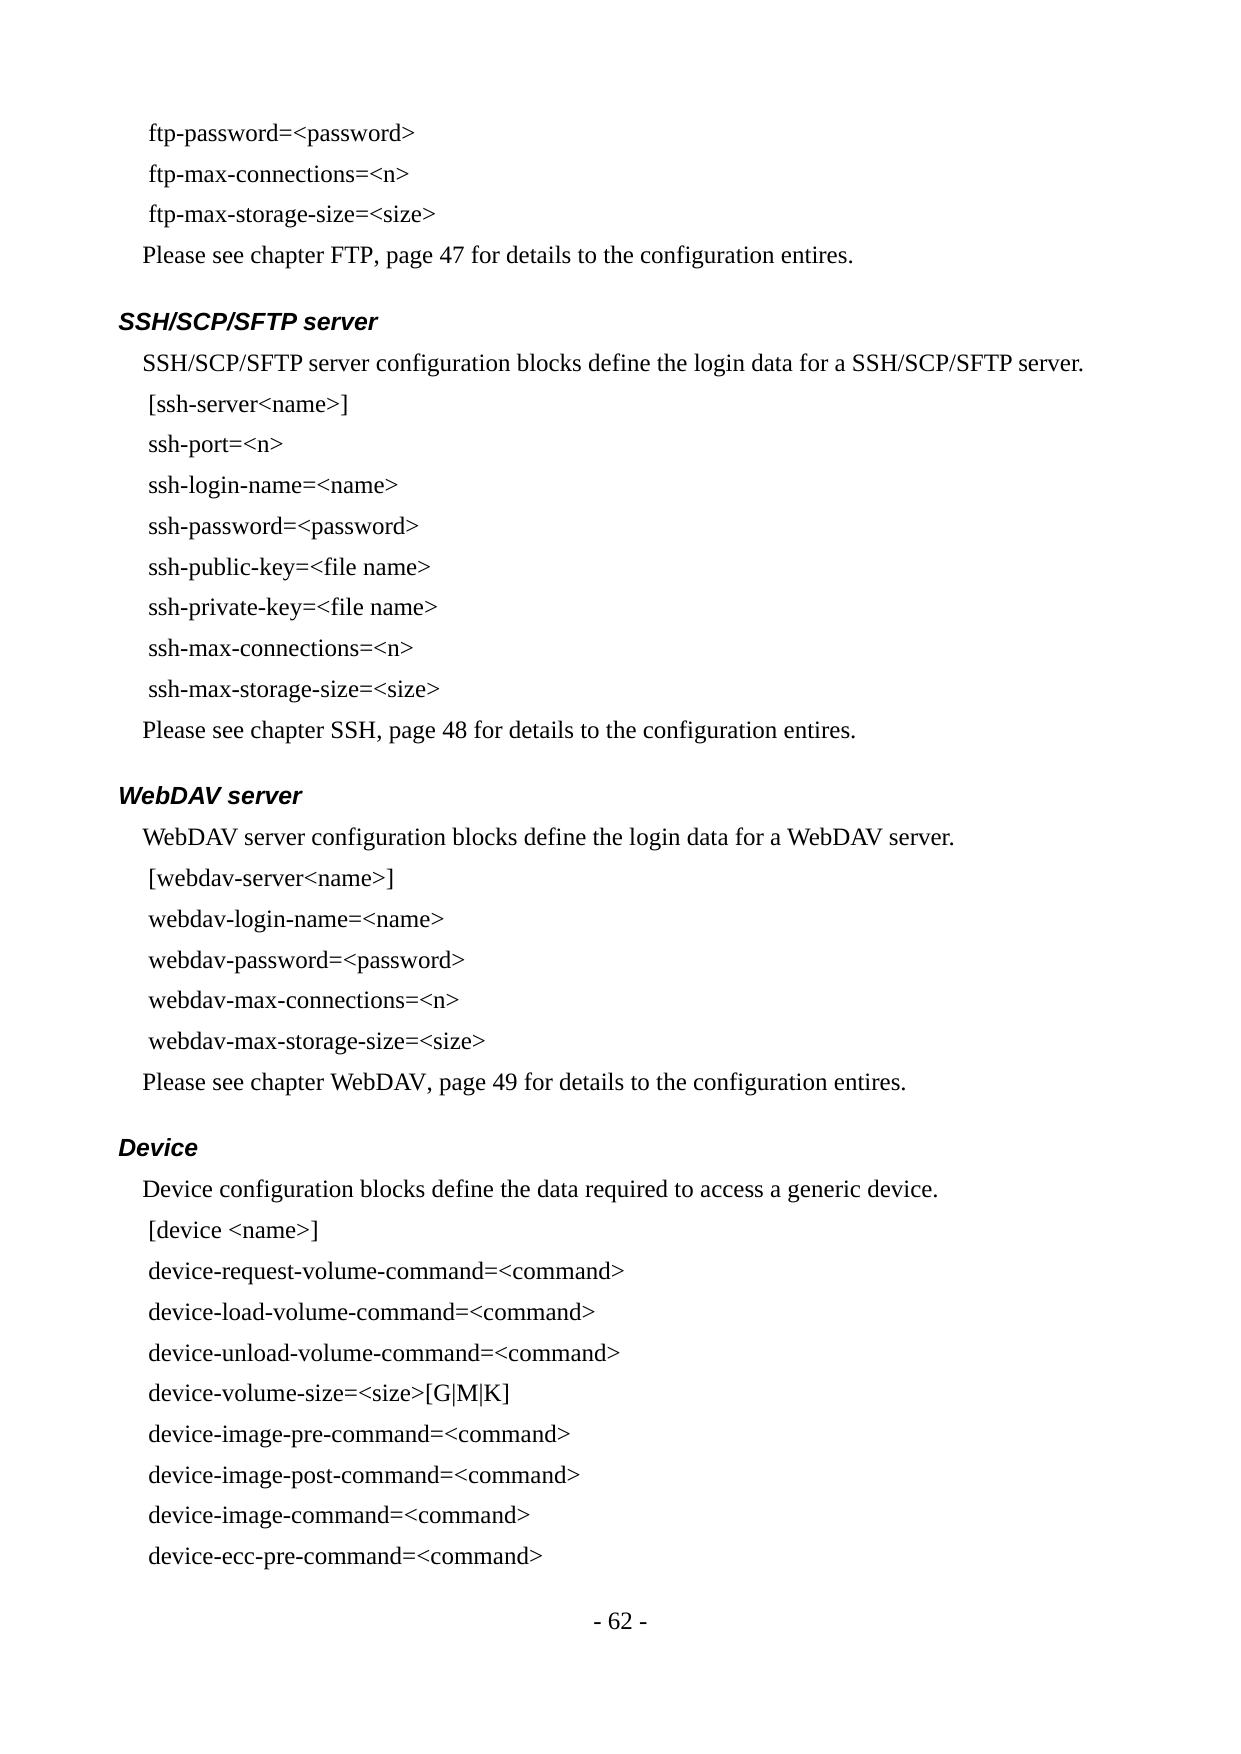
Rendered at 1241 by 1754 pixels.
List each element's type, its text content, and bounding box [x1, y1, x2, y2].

text WebDAV server configuration blocks define the login data for a WebDAV server. [118, 822, 1122, 851]
text device-ecc-pre-command=<command> [148, 1541, 1122, 1570]
text ftp-max-storage-size=<size> [148, 199, 1122, 228]
text ssh-public-key=<file name> [148, 552, 1122, 581]
text webdav-max-storage-size=<size> [148, 1026, 1122, 1055]
text ssh-login-name=<name> [148, 470, 1122, 499]
text device-load-volume-command=<command> [148, 1297, 1122, 1326]
text Device configuration blocks define the data required to access a generic device. [118, 1174, 1122, 1203]
text webdav-login-name=<name> [148, 904, 1122, 933]
text device-image-command=<command> [148, 1501, 1122, 1529]
text ssh-private-key=<file name> [148, 592, 1122, 621]
text Please see chapter FTP, page 47 for details to the configuration entires. [118, 240, 1122, 269]
text ssh-port=<n> [148, 429, 1122, 458]
text Please see chapter SSH, page 48 for details to the configuration entires. [118, 715, 1122, 743]
text ssh-max-connections=<n> [148, 633, 1122, 662]
text device-unload-volume-command=<command> [148, 1338, 1122, 1366]
text [webdav-server<name>] [148, 863, 1122, 892]
text webdav-password=<password> [148, 945, 1122, 973]
text device-image-post-command=<command> [148, 1460, 1122, 1488]
text ftp-max-connections=<n> [148, 159, 1122, 188]
text device-volume-size=<size>[G|M|K] [148, 1378, 1122, 1407]
text webdav-max-connections=<n> [148, 985, 1122, 1014]
subtitle WebDAV server [118, 781, 1122, 809]
subtitle SSH/SCP/SFTP server [118, 307, 1122, 335]
text SSH/SCP/SFTP server configuration blocks define the login data for a SSH/SCP/SFTP server. [118, 348, 1122, 376]
subtitle Device [118, 1133, 1122, 1162]
text [device <name>] [148, 1215, 1122, 1244]
text Please see chapter WebDAV, page 49 for details to the configuration entires. [118, 1067, 1122, 1096]
text ftp-password=<password> [148, 118, 1122, 147]
text [ssh-server<name>] [148, 389, 1122, 418]
text device-image-pre-command=<command> [148, 1419, 1122, 1448]
text ssh-max-storage-size=<size> [148, 674, 1122, 703]
text device-request-volume-command=<command> [148, 1256, 1122, 1285]
text ssh-password=<password> [148, 511, 1122, 540]
